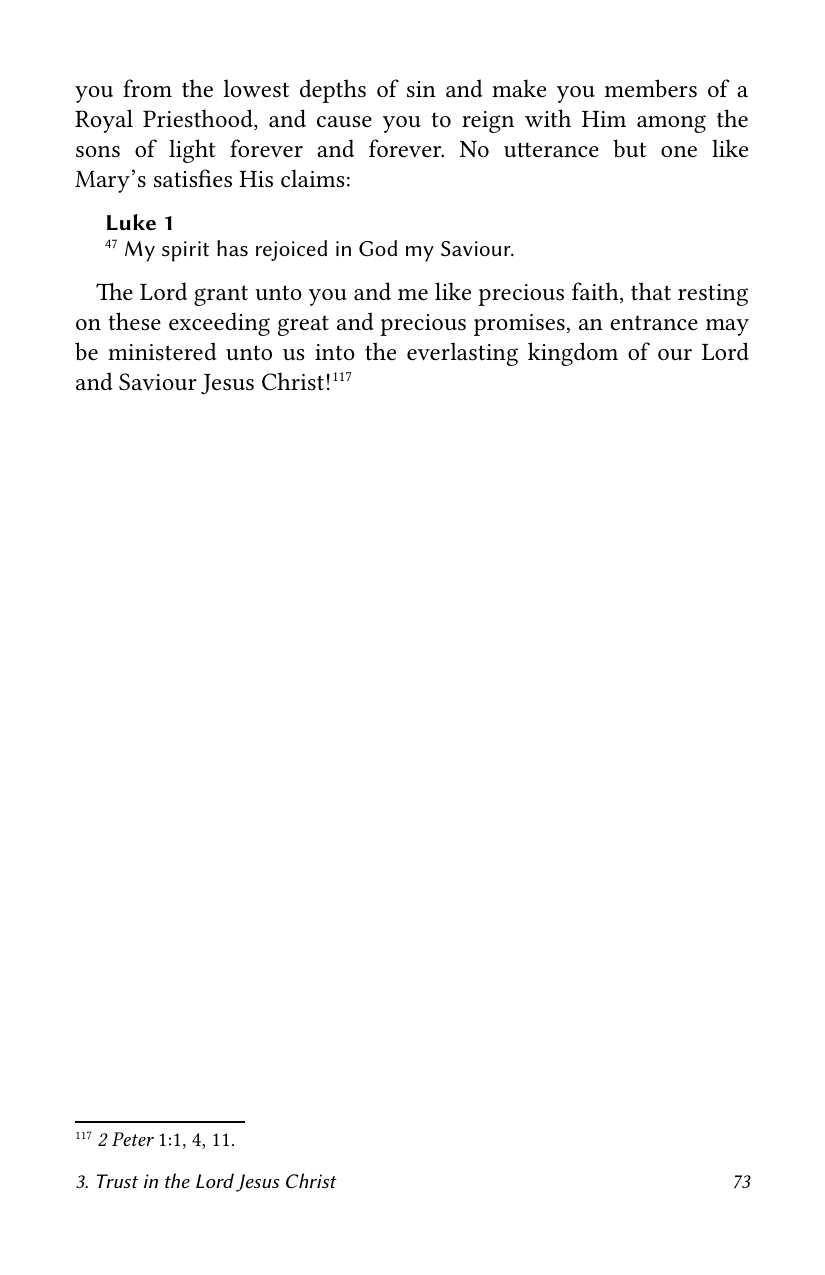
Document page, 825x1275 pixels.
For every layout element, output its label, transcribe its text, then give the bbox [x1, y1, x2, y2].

text 47 My spirit has rejoiced in God my Saviour. [105, 236, 720, 262]
text 2 Peter 1:1, 4, 11. [75, 1128, 750, 1152]
text Luke 1 [105, 209, 750, 236]
text The Lord grant unto you and me like precious faith, that resting on these exceeding great and precious promises, an entrance may be ministered unto us into the everlasting kingdom of our Lord and Saviour Jesus Christ! [75, 278, 750, 396]
text you from the lowest depths of sin and make you members of a Royal Priesthood, and cause you to reign with Him among the sons of light forever and forever. No utterance but one like Mary’s satisfies His claims: [75, 75, 750, 193]
